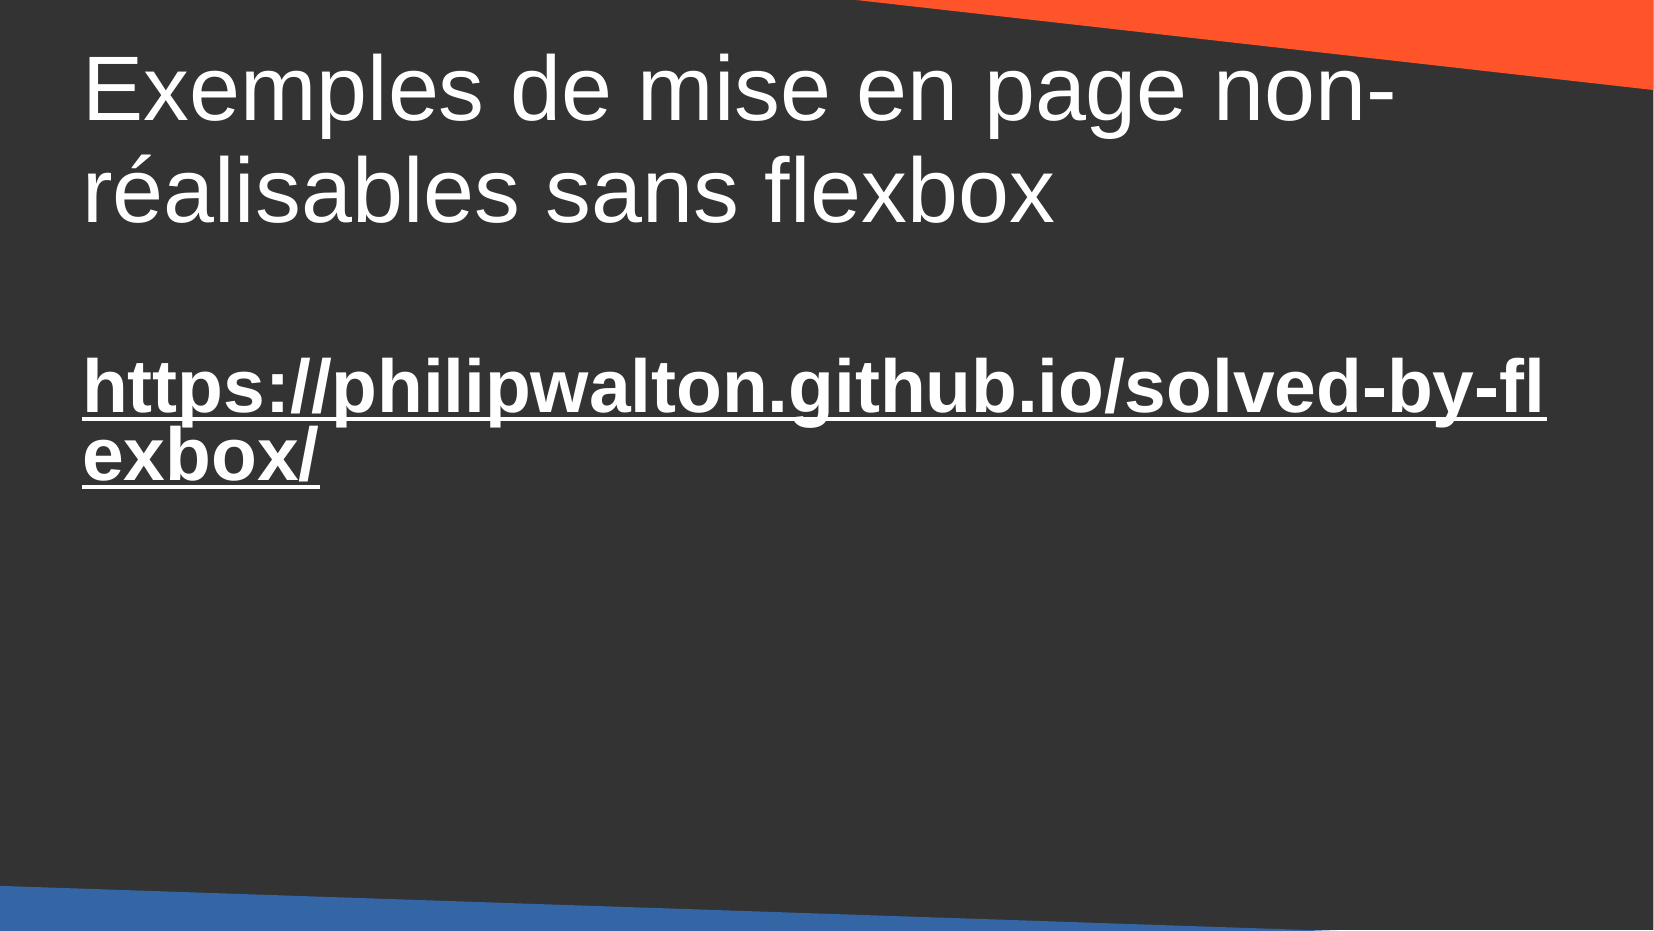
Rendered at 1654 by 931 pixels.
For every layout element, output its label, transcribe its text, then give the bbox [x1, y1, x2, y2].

text_box [856, 0, 1654, 91]
title Exemples de mise en page non-réalisables sans flexbox https://philipwalton.github.io/solved-by-flexbox/ [82, 37, 1571, 662]
text_box [0, 885, 1337, 931]
